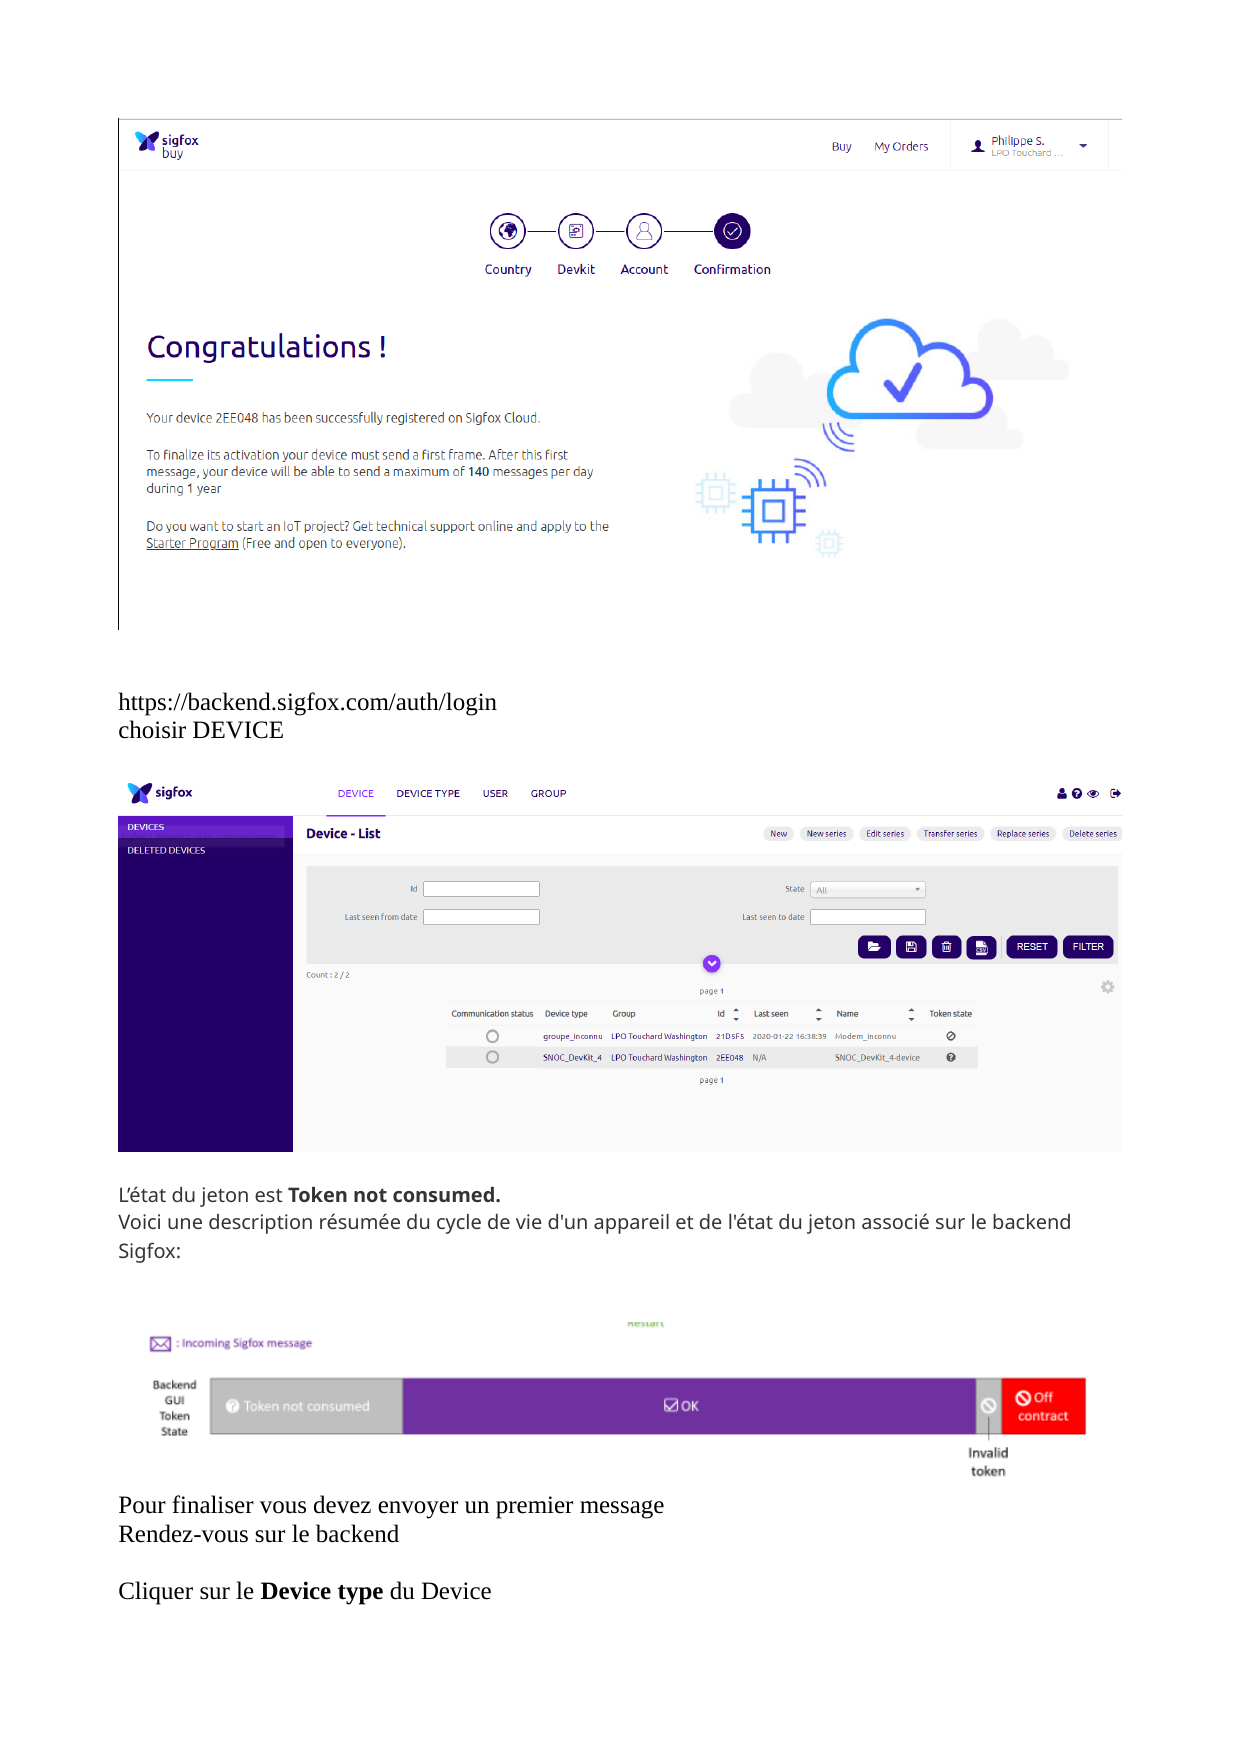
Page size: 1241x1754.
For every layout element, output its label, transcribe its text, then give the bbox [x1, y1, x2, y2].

text L’état du jeton est Token not consumed. [118, 1181, 1122, 1208]
text Voici une description résumée du cycle de vie d'un appareil et de l'état du jeton associé sur le backend Sigfox: [118, 1208, 1122, 1264]
picture [118, 1322, 1123, 1490]
text Cliquer sur le Device type du Device [118, 1576, 1122, 1605]
picture [118, 773, 1123, 1152]
text Rendez-vous sur le backend [118, 1519, 1122, 1547]
picture [118, 118, 1123, 630]
text Pour finaliser vous devez envoyer un premier message [118, 1490, 1122, 1519]
text choisir DEVICE [118, 716, 1122, 744]
text https://backend.sigfox.com/auth/login [118, 687, 1122, 716]
